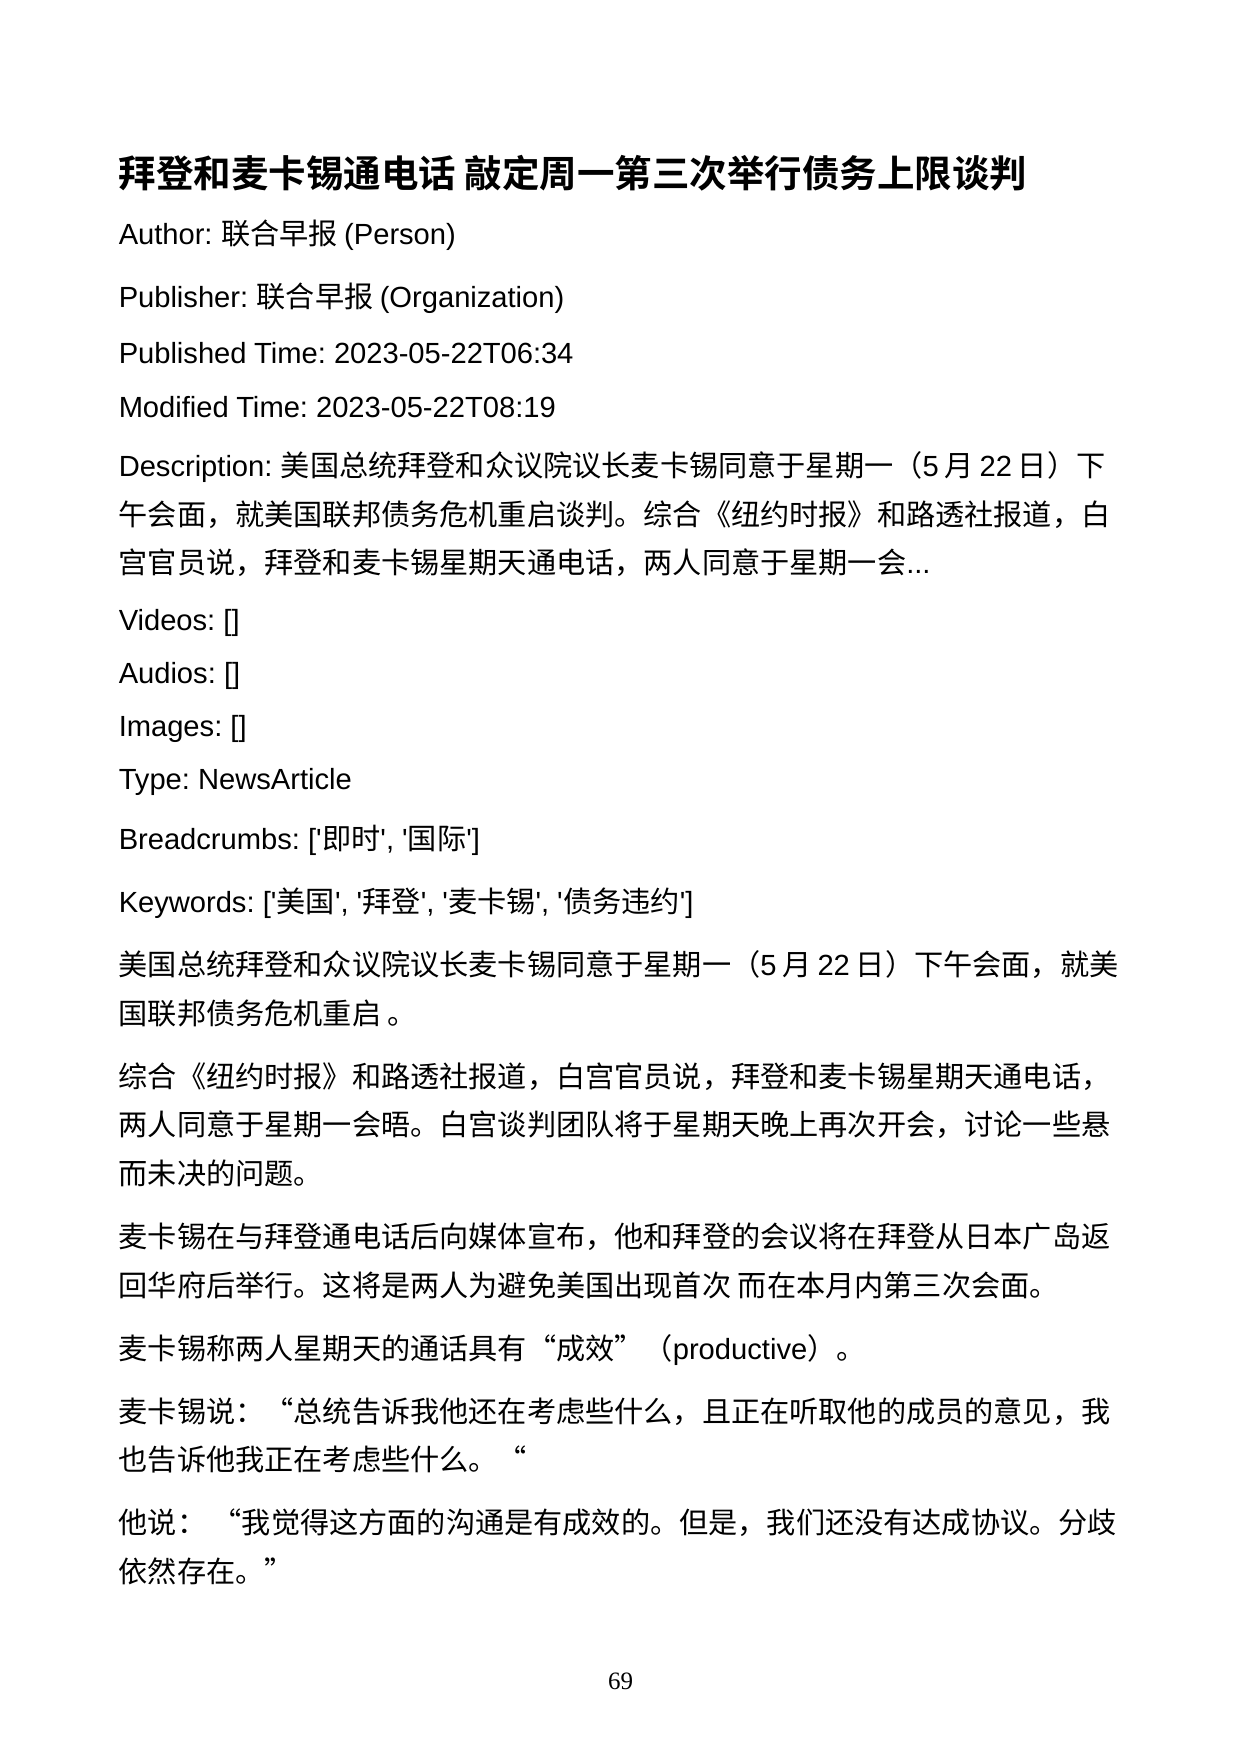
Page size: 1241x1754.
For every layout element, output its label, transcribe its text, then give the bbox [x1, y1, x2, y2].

text 综合《纽约时报》和路透社报道，白宫官员说，拜登和麦卡锡星期天通电话，两人同意于星期一会晤。白宫谈判团队将于星期天晚上再次开会，讨论一些悬而未决的问题。 [118, 1053, 1122, 1193]
text Images: [] [118, 709, 1122, 743]
text Modified Time: 2023-05-22T08:19 [118, 390, 1122, 423]
text 麦卡锡在与拜登通电话后向媒体宣布，他和拜登的会议将在拜登从日本广岛返回华府后举行。这将是两人为避免美国出现首次 而在本月内第三次会面。 [118, 1214, 1122, 1304]
text Published Time: 2023-05-22T06:34 [118, 337, 1122, 370]
text Description: 美国总统拜登和众议院议长麦卡锡同意于星期一（5月22日）下午会面，就美国联邦债务危机重启谈判。综合《纽约时报》和路透社报道，白宫官员说，拜登和麦卡锡星期天通电话，两人同意于星期一会... [118, 443, 1122, 582]
text Publisher: 联合早报 (Organization) [118, 273, 1122, 316]
text Author: 联合早报 (Person) [118, 210, 1122, 253]
subtitle 拜登和麦卡锡通电话 敲定周一第三次举行债务上限谈判 [118, 143, 1122, 198]
text Audios: [] [118, 656, 1122, 690]
text 美国总统拜登和众议院议长麦卡锡同意于星期一（5月22日）下午会面，就美国联邦债务危机重启 。 [118, 942, 1122, 1033]
text Breadcrumbs: ['即时', '国际'] [118, 816, 1122, 858]
text Type: NewsArticle [118, 762, 1122, 796]
text Keywords: ['美国', '拜登', '麦卡锡', '债务违约'] [118, 879, 1122, 921]
text 麦卡锡说：“总统告诉我他还在考虑些什么，且正在听取他的成员的意见，我也告诉他我正在考虑些什么。“ [118, 1388, 1122, 1479]
text 麦卡锡称两人星期天的通话具有“成效”（productive）。 [118, 1325, 1122, 1368]
text Videos: [] [118, 603, 1122, 637]
text 他说： “我觉得这方面的沟通是有成效的。但是，我们还没有达成协议。分歧依然存在。” [118, 1500, 1122, 1591]
